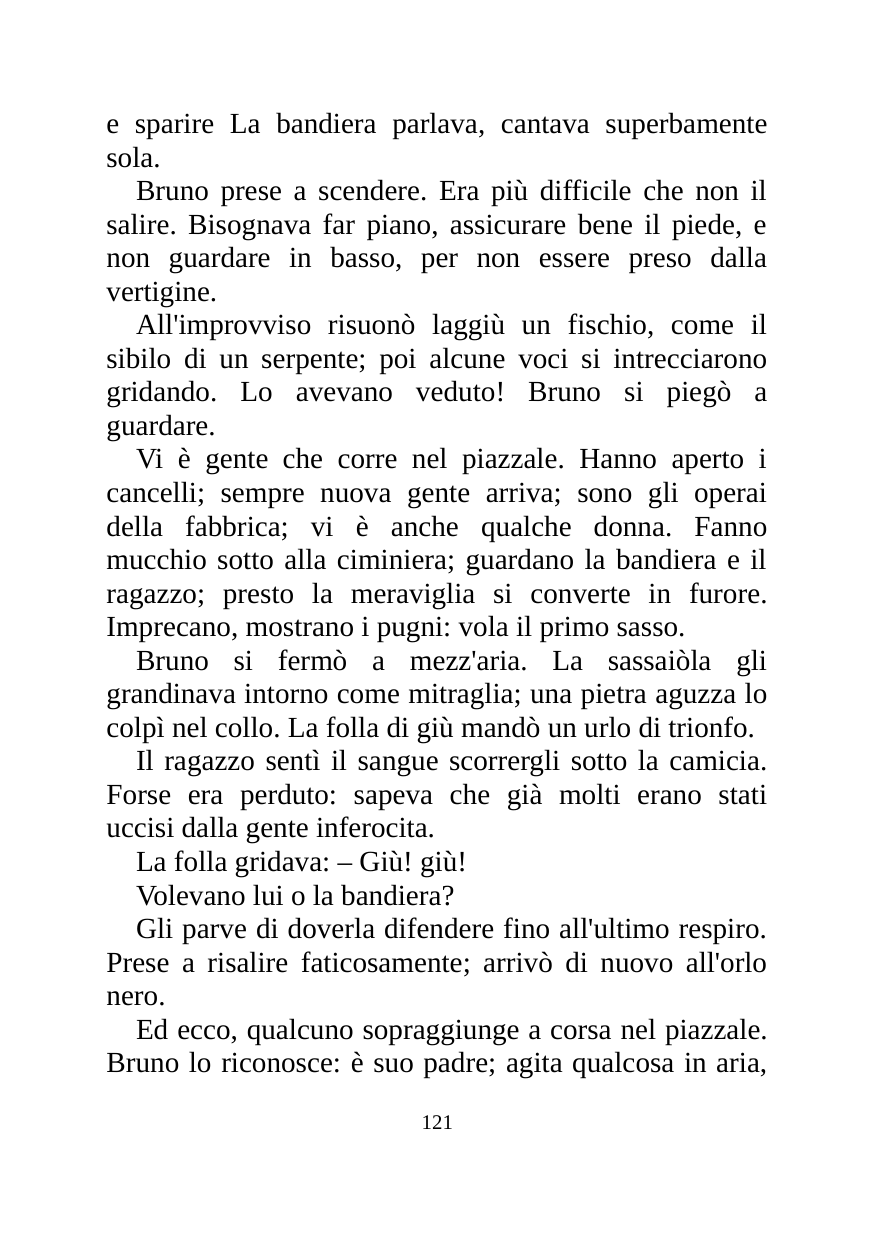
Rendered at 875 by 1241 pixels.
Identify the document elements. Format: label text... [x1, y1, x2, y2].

text Bruno si fermò a mezz'aria. La sassaiòla gli grandinava intorno come mitraglia; una pietra aguzza lo colpì nel collo. La folla di giù mandò un urlo di trionfo. [106, 643, 768, 743]
text Bruno prese a scendere. Era più difficile che non il salire. Bisognava far piano, assicurare bene il piede, e non guardare in basso, per non essere preso dalla vertigine. [106, 173, 768, 307]
text Volevano lui o la bandiera? [106, 878, 768, 911]
text Gli parve di doverla difendere fino all'ultimo respiro. Prese a risalire faticosamente; arrivò di nuovo all'orlo nero. [106, 911, 768, 1012]
text Vi è gente che corre nel piazzale. Hanno aperto i cancelli; sempre nuova gente arriva; sono gli operai della fabbrica; vi è anche qualche donna. Fanno mucchio sotto alla ciminiera; guardano la bandiera e il ragazzo; presto la meraviglia si converte in furore. Imprecano, mostrano i pugni: vola il primo sasso. [106, 442, 768, 643]
text e sparire La bandiera parlava, cantava superbamente sola. [106, 106, 768, 173]
text All'improvviso risuonò laggiù un fischio, come il sibilo di un serpente; poi alcune voci si intrecciarono gridando. Lo avevano veduto! Bruno si piegò a guardare. [106, 307, 768, 442]
text La folla gridava: – Giù! giù! [106, 844, 768, 878]
text Il ragazzo sentì il sangue scorrergli sotto la camicia. Forse era perduto: sapeva che già molti erano stati uccisi dalla gente inferocita. [106, 743, 768, 844]
text Ed ecco, qualcuno sopraggiunge a corsa nel piazzale. Bruno lo riconosce: è suo padre; agita qualcosa in aria, [106, 1012, 768, 1079]
